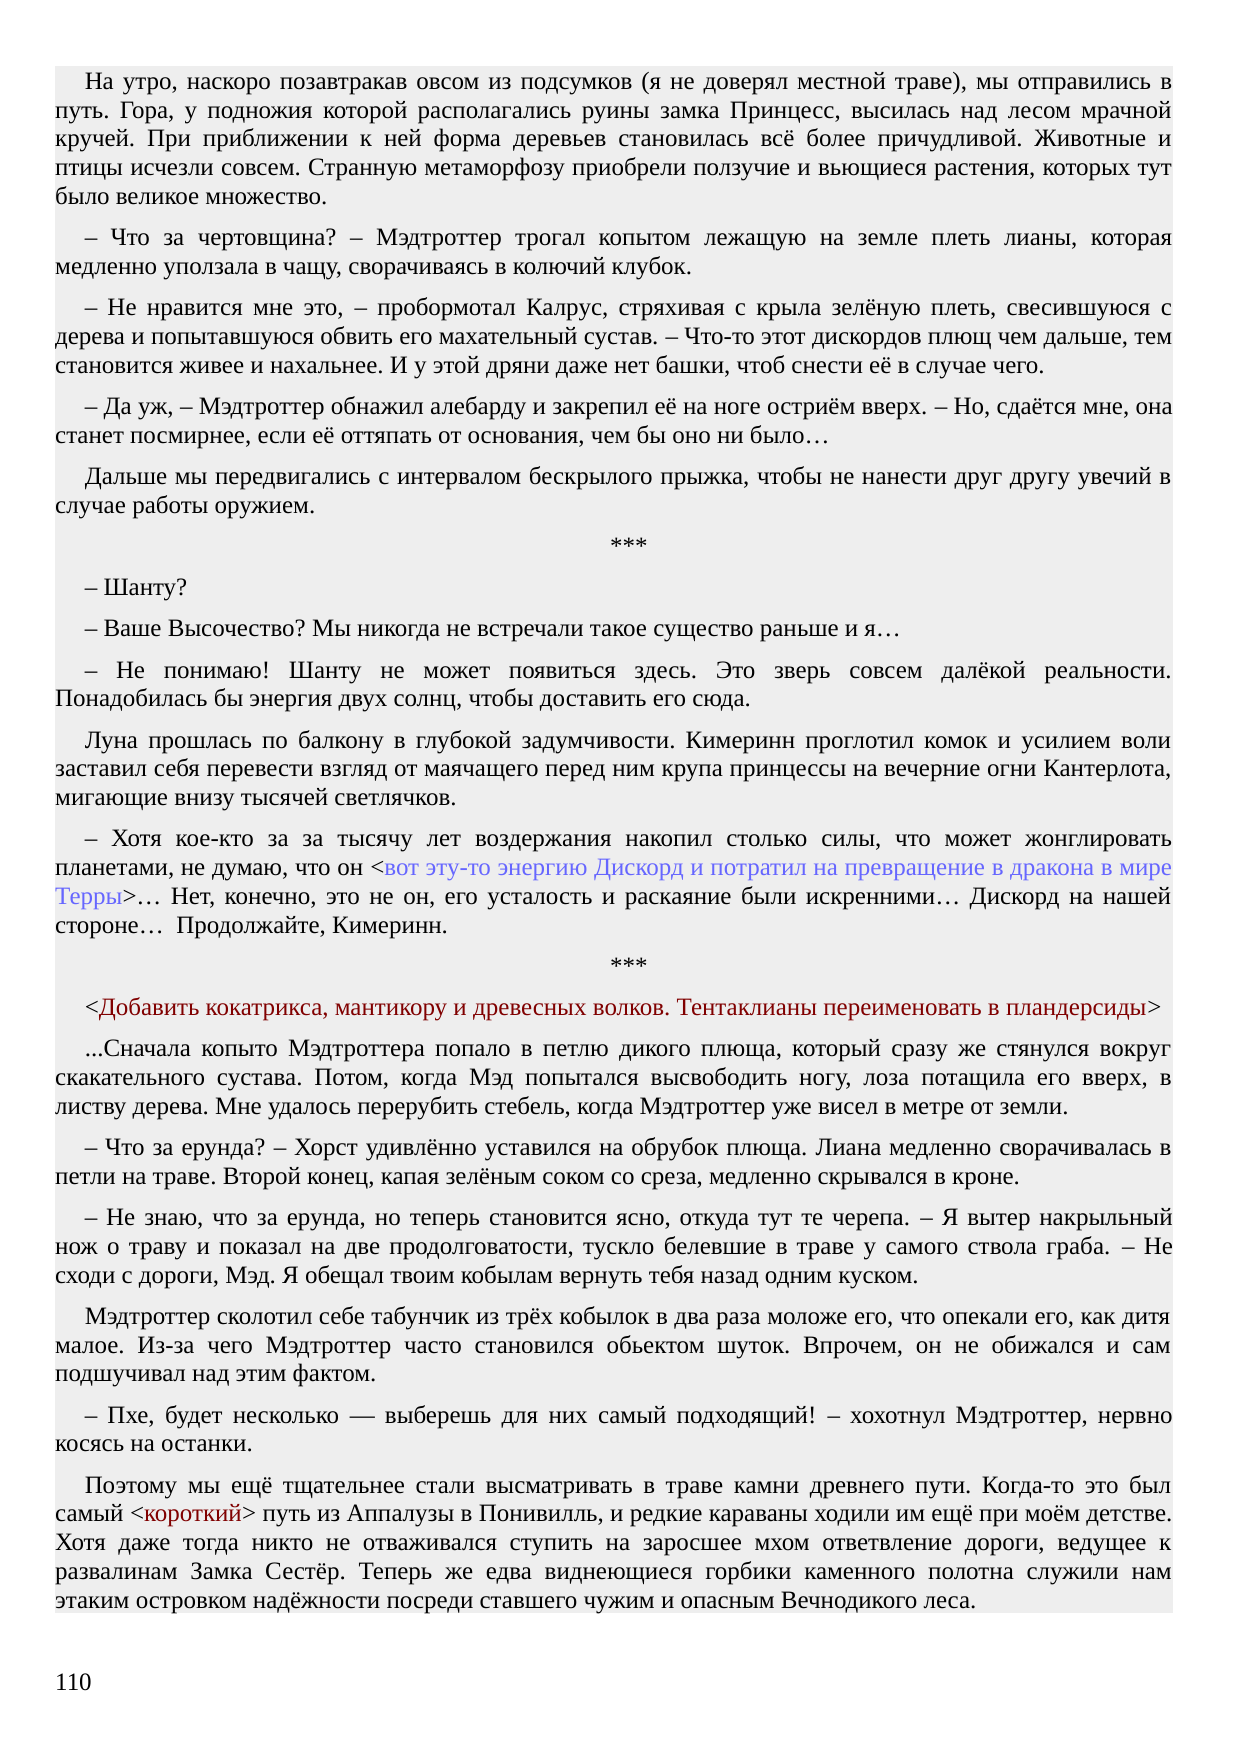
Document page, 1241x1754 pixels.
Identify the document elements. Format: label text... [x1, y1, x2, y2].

text – Пхе, будет несколько — выберешь для них самый подходящий! – хохотнул Мэдтроттер, нервно косясь на останки. [55, 1400, 1173, 1457]
text *** [55, 531, 1173, 560]
text *** [55, 951, 1173, 980]
text Поэтому мы ещё тщательнее стали высматривать в траве камни древнего пути. Когда-то это был самый <короткий> путь из Аппалузы в Понивилль, и редкие караваны ходили им ещё при моём детстве. Хотя даже тогда никто не отваживался ступить на заросшее мхом ответвление дороги, ведущее к развалинам Замка Сестёр. Теперь же едва виднеющиеся горбики каменного полотна служили нам этаким островком надёжности посреди ставшего чужим и опасным Вечнодикого леса. [55, 1470, 1173, 1613]
text Луна прошлась по балкону в глубокой задумчивости. Кимеринн проглотил комок и усилием воли заставил себя перевести взгляд от маячащего перед ним крупа принцессы на вечерние огни Кантерлота, мигающие внизу тысячей светлячков. [55, 725, 1173, 811]
text – Шанту? [55, 572, 1173, 601]
text – Хотя кое-кто за за тысячу лет воздержания накопил столько силы, что может жонглировать планетами, не думаю, что он <вот эту-то энергию Дискорд и потратил на превращение в дракона в мире Терры>… Нет, конечно, это не он, его усталость и раскаяние были искренними… Дискорд на нашей стороне… Продолжайте, Кимеринн. [55, 823, 1173, 938]
text ...Сначала копыто Мэдтроттера попало в петлю дикого плюща, который сразу же стянулся вокруг скакательного сустава. Потом, когда Мэд попытался высвободить ногу, лоза потащила его вверх, в листву дерева. Мне удалось перерубить стебель, когда Мэдтроттер уже висел в метре от земли. [55, 1033, 1173, 1120]
text – Что за чертовщина? – Мэдтроттер трогал копытом лежащую на земле плеть лианы, которая медленно уползала в чащу, сворачиваясь в колючий клубок. [55, 222, 1173, 280]
text <Добавить кокатрикса, мантикору и древесных волков. Тентаклианы переименовать в пландерсиды> [55, 992, 1173, 1021]
text На утро, наскоро позавтракав овсом из подсумков (я не доверял местной траве), мы отправились в путь. Гора, у подножия которой располагались руины замка Принцесс, высилась над лесом мрачной кручей. При приближении к ней форма деревьев становилась всё более причудливой. Животные и птицы исчезли совсем. Странную метаморфозу приобрели ползучие и вьющиеся растения, которых тут было великое множество. [55, 66, 1173, 210]
text Дальше мы передвигались с интервалом бескрылого прыжка, чтобы не нанести друг другу увечий в случае работы оружием. [55, 461, 1173, 518]
text – Ваше Высочество? Мы никогда не встречали такое существо раньше и я… [55, 613, 1173, 642]
text – Не знаю, что за ерунда, но теперь становится ясно, откуда тут те черепа. – Я вытер накрыльный нож о траву и показал на две продолговатости, тускло белевшие в траве у самого ствола граба. – Не сходи с дороги, Мэд. Я обещал твоим кобылам вернуть тебя назад одним куском. [55, 1202, 1173, 1288]
text – Что за ерунда? – Хорст удивлённо уставился на обрубок плюща. Лиана медленно сворачивалась в петли на траве. Второй конец, капая зелёным соком со среза, медленно скрывался в кроне. [55, 1132, 1173, 1190]
text – Не нравится мне это, – пробормотал Калрус, стряхивая с крыла зелёную плеть, свесившуюся с дерева и попытавшуюся обвить его махательный сустав. – Что-то этот дискордов плющ чем дальше, тем становится живее и нахальнее. И у этой дряни даже нет башки, чтоб снести её в случае чего. [55, 292, 1173, 378]
text – Не понимаю! Шанту не может появиться здесь. Это зверь совсем далёкой реальности. Понадобилась бы энергия двух солнц, чтобы доставить его сюда. [55, 655, 1173, 712]
text – Да уж, – Мэдтроттер обнажил алебарду и закрепил её на ноге остриём вверх. – Но, сдаётся мне, она станет посмирнее, если её оттяпать от основания, чем бы оно ни было… [55, 391, 1173, 448]
text Мэдтроттер сколотил себе табунчик из трёх кобылок в два раза моложе его, что опекали его, как дитя малое. Из-за чего Мэдтроттер часто становился обьектом шуток. Впрочем, он не обижался и сам подшучивал над этим фактом. [55, 1301, 1173, 1387]
